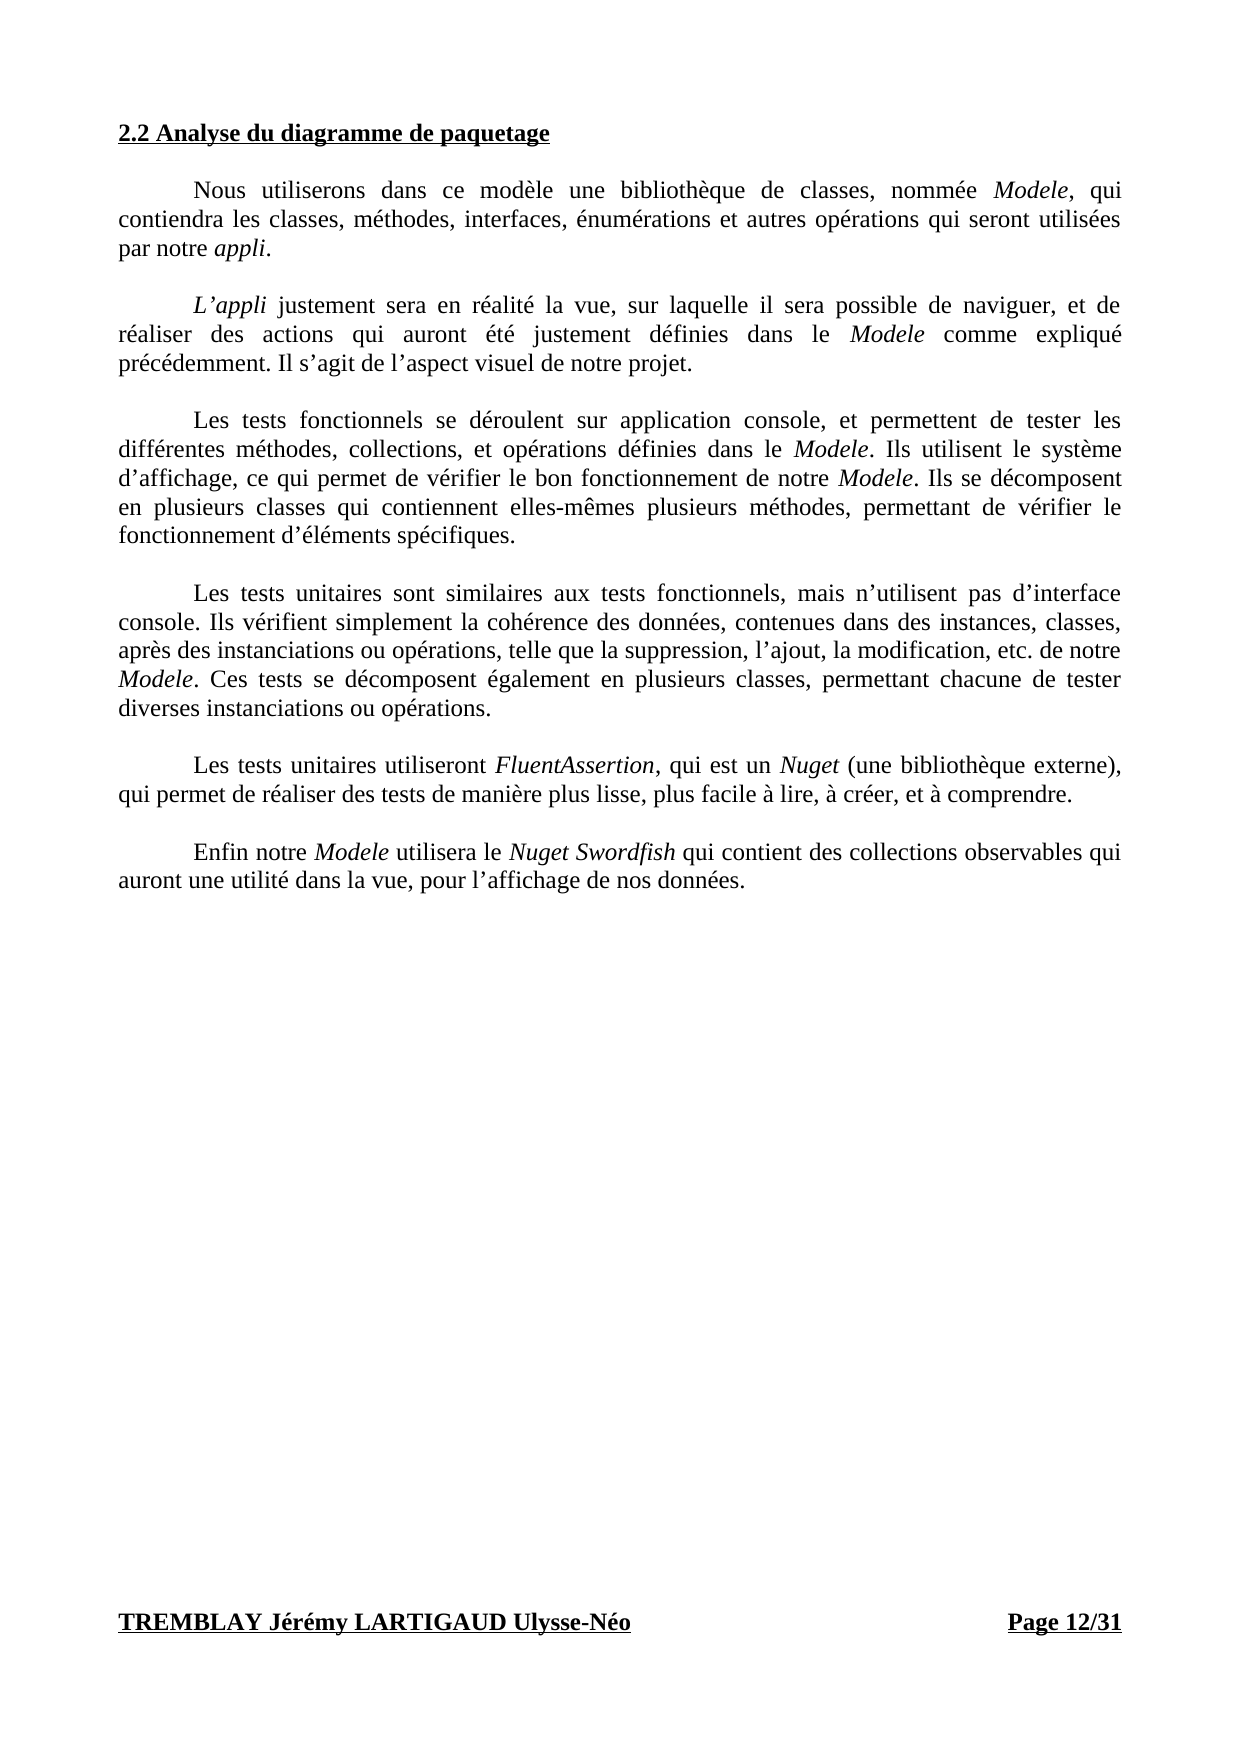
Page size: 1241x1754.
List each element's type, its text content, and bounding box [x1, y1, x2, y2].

text Nous utiliserons dans ce modèle une bibliothèque de classes, nommée Modele, qui contiendra les classes, méthodes, interfaces, énumérations et autres opérations qui seront utilisées par notre appli. [118, 176, 1122, 262]
text Les tests unitaires utiliseront FluentAssertion, qui est un Nuget (une bibliothèque externe), qui permet de réaliser des tests de manière plus lisse, plus facile à lire, à créer, et à comprendre. [118, 751, 1122, 808]
text L’appli justement sera en réalité la vue, sur laquelle il sera possible de naviguer, et de réaliser des actions qui auront été justement définies dans le Modele comme expliqué précédemment. Il s’agit de l’aspect visuel de notre projet. [118, 291, 1122, 377]
text 2.2 Analyse du diagramme de paquetage [118, 118, 1122, 147]
text Les tests fonctionnels se déroulent sur application console, et permettent de tester les différentes méthodes, collections, et opérations définies dans le Modele. Ils utilisent le système d’affichage, ce qui permet de vérifier le bon fonctionnement de notre Modele. Ils se décomposent en plusieurs classes qui contiennent elles-mêmes plusieurs méthodes, permettant de vérifier le fonctionnement d’éléments spécifiques. [118, 406, 1122, 549]
text Enfin notre Modele utilisera le Nuget Swordfish qui contient des collections observables qui auront une utilité dans la vue, pour l’affichage de nos données. [118, 837, 1122, 894]
text Les tests unitaires sont similaires aux tests fonctionnels, mais n’utilisent pas d’interface console. Ils vérifient simplement la cohérence des données, contenues dans des instances, classes, après des instanciations ou opérations, telle que la suppression, l’ajout, la modification, etc. de notre Modele. Ces tests se décomposent également en plusieurs classes, permettant chacune de tester diverses instanciations ou opérations. [118, 578, 1122, 722]
